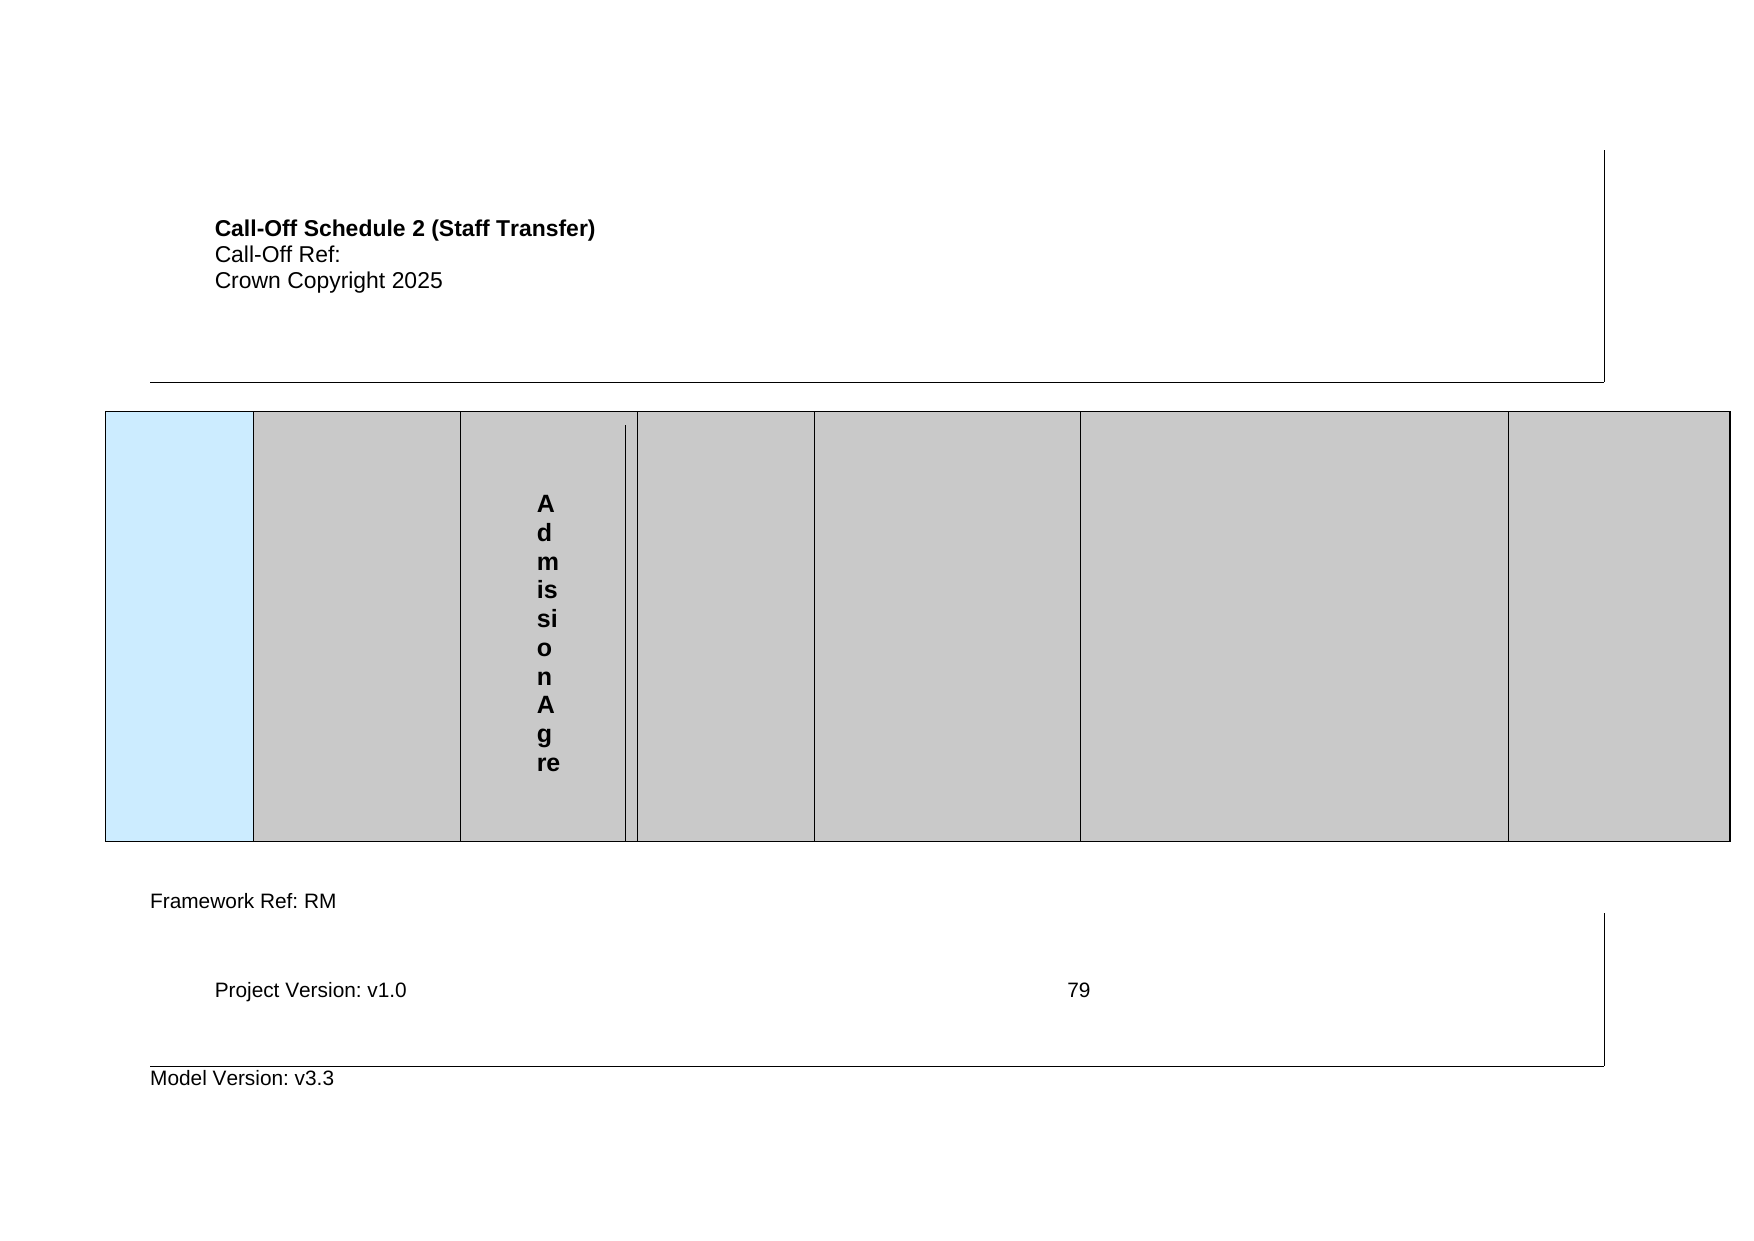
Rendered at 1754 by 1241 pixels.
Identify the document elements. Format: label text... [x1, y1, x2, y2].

table_cell Admission Agre [461, 412, 637, 841]
table_cell [1509, 412, 1729, 841]
table_cell [815, 412, 1080, 841]
table_cell [1081, 412, 1508, 841]
table_cell [106, 412, 253, 841]
table_cell [254, 412, 460, 841]
table_cell [638, 412, 814, 841]
